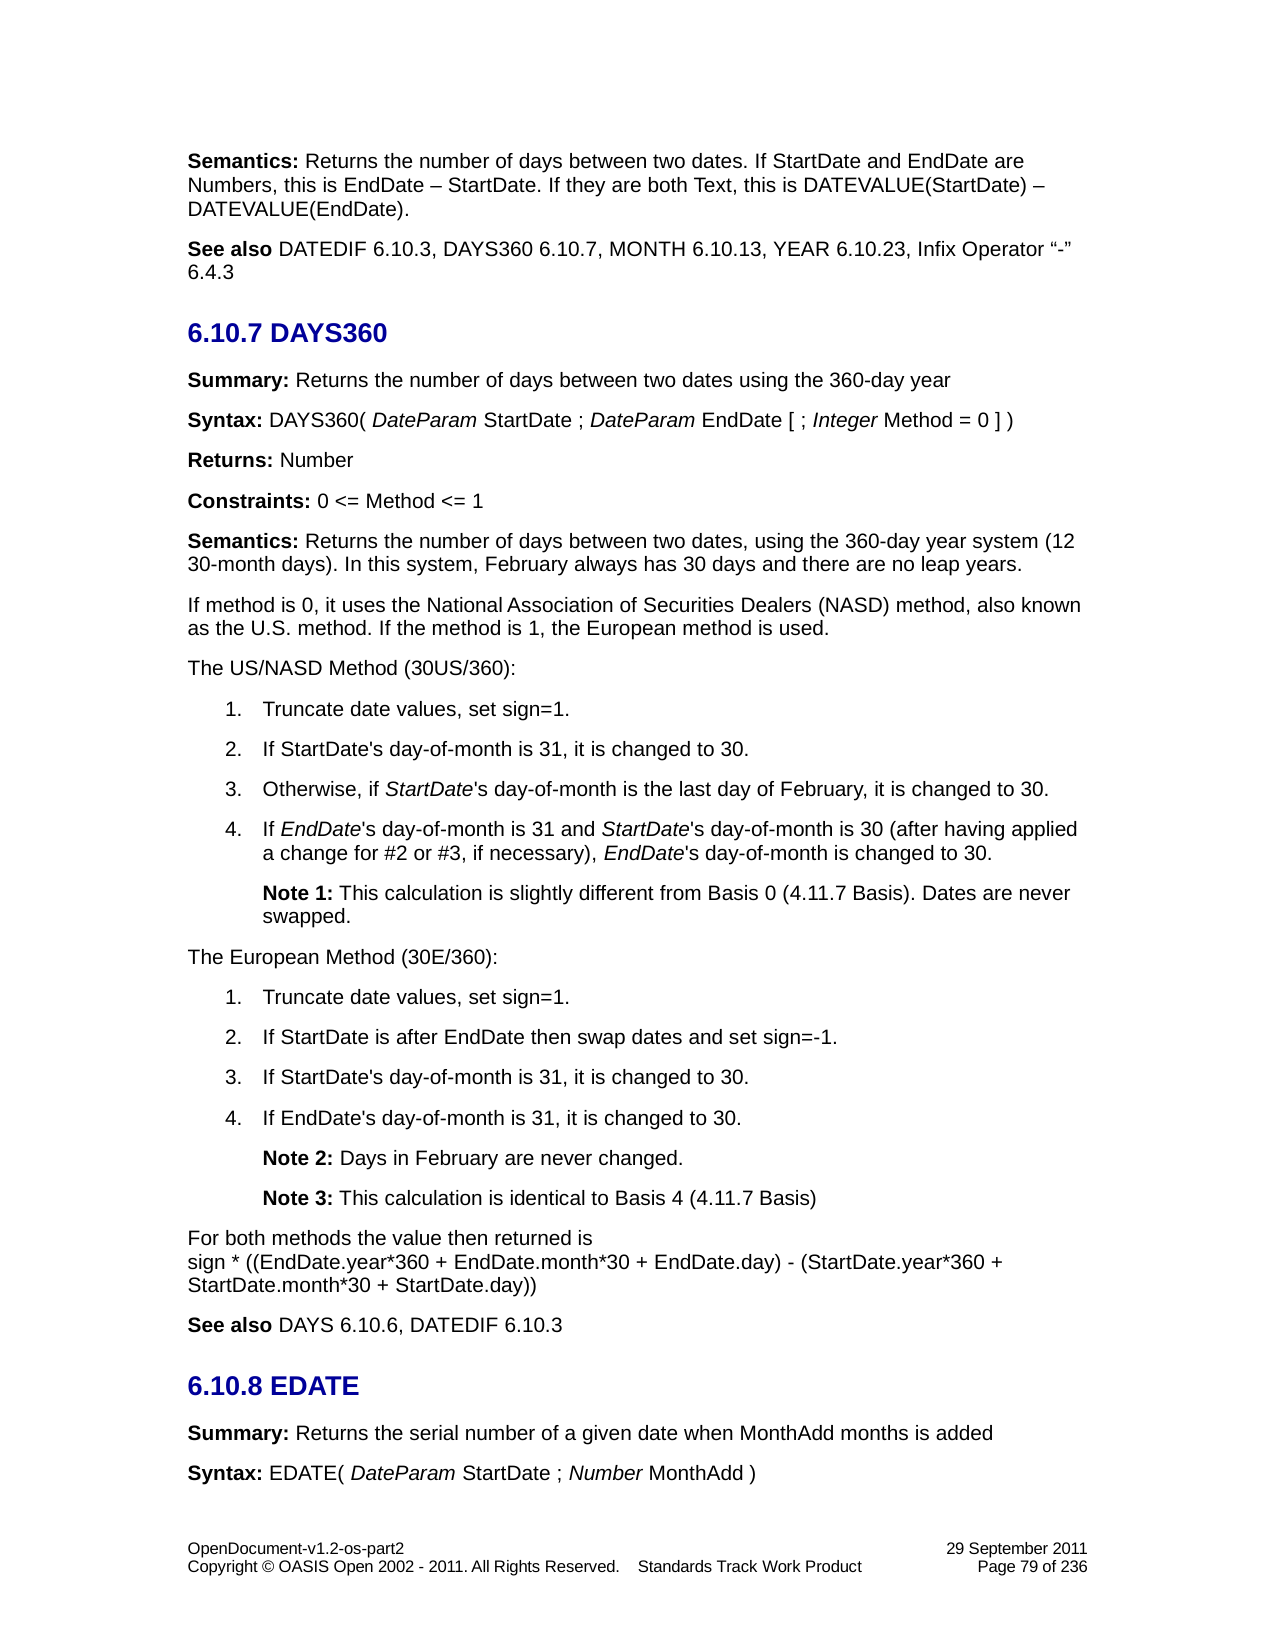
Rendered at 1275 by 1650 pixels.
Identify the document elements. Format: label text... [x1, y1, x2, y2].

text Summary: Returns the serial number of a given date when MonthAdd months is added [187, 1422, 1088, 1445]
list If StartDate's day-of-month is 31, it is changed to 30. [225, 1066, 1088, 1089]
text See also DATEDIF 6.10.3, DAYS360 6.10.7, MONTH 6.10.13, YEAR 6.10.23, Infix Operator “-” 6.4.3 [187, 237, 1088, 284]
subtitle EDATE [187, 1371, 1088, 1401]
text Constraints: 0 <= Method <= 1 [187, 489, 1088, 513]
list If StartDate's day-of-month is 31, it is changed to 30. [225, 737, 1088, 761]
subtitle DAYS360 [187, 318, 1088, 348]
list If EndDate's day-of-month is 31 and StartDate's day-of-month is 30 (after having applied a change for #2 or #3, if necessary), EndDate's day-of-month is changed to 30. [225, 818, 1088, 865]
list If StartDate is after EndDate then swap dates and set sign=-1. [225, 1026, 1088, 1049]
text Summary: Returns the number of days between two dates using the 360-day year [187, 368, 1088, 392]
text For both methods the value then returned is sign * ((EndDate.year*360 + EndDate.month*30 + EndDate.day) - (StartDate.year*360 + StartDate.month*30 + StartDate.day)) [187, 1227, 1088, 1297]
text Syntax: DAYS360( DateParam StartDate ; DateParam EndDate [ ; Integer Method = 0 ] ) [187, 409, 1088, 432]
text Syntax: EDATE( DateParam StartDate ; Number MonthAdd ) [187, 1462, 1088, 1485]
list Truncate date values, set sign=1. [225, 697, 1088, 721]
list Note 1: This calculation is slightly different from Basis 0 (4.11.7 Basis). Dates are never swapped. [225, 881, 1088, 928]
list Note 3: This calculation is identical to Basis 4 (4.11.7 Basis) [225, 1186, 1088, 1210]
text The European Method (30E/360): [187, 945, 1088, 969]
text Returns: Number [187, 449, 1088, 472]
text If method is 0, it uses the National Association of Securities Dealers (NASD) method, also known as the U.S. method. If the method is 1, the European method is used. [187, 593, 1088, 640]
text See also DAYS 6.10.6, DATEDIF 6.10.3 [187, 1314, 1088, 1337]
list Otherwise, if StartDate's day-of-month is the last day of February, it is changed to 30. [225, 777, 1088, 801]
text The US/NASD Method (30US/360): [187, 657, 1088, 680]
list Truncate date values, set sign=1. [225, 985, 1088, 1009]
text Semantics: Returns the number of days between two dates, using the 360-day year system (12 30-month days). In this system, February always has 30 days and there are no leap years. [187, 529, 1088, 576]
list Note 2: Days in February are never changed. [225, 1146, 1088, 1170]
text Semantics: Returns the number of days between two dates. If StartDate and EndDate are Numbers, this is EndDate – StartDate. If they are both Text, this is DATEVALUE(StartDate) – DATEVALUE(EndDate). [187, 150, 1088, 221]
list If EndDate's day-of-month is 31, it is changed to 30. [225, 1106, 1088, 1129]
